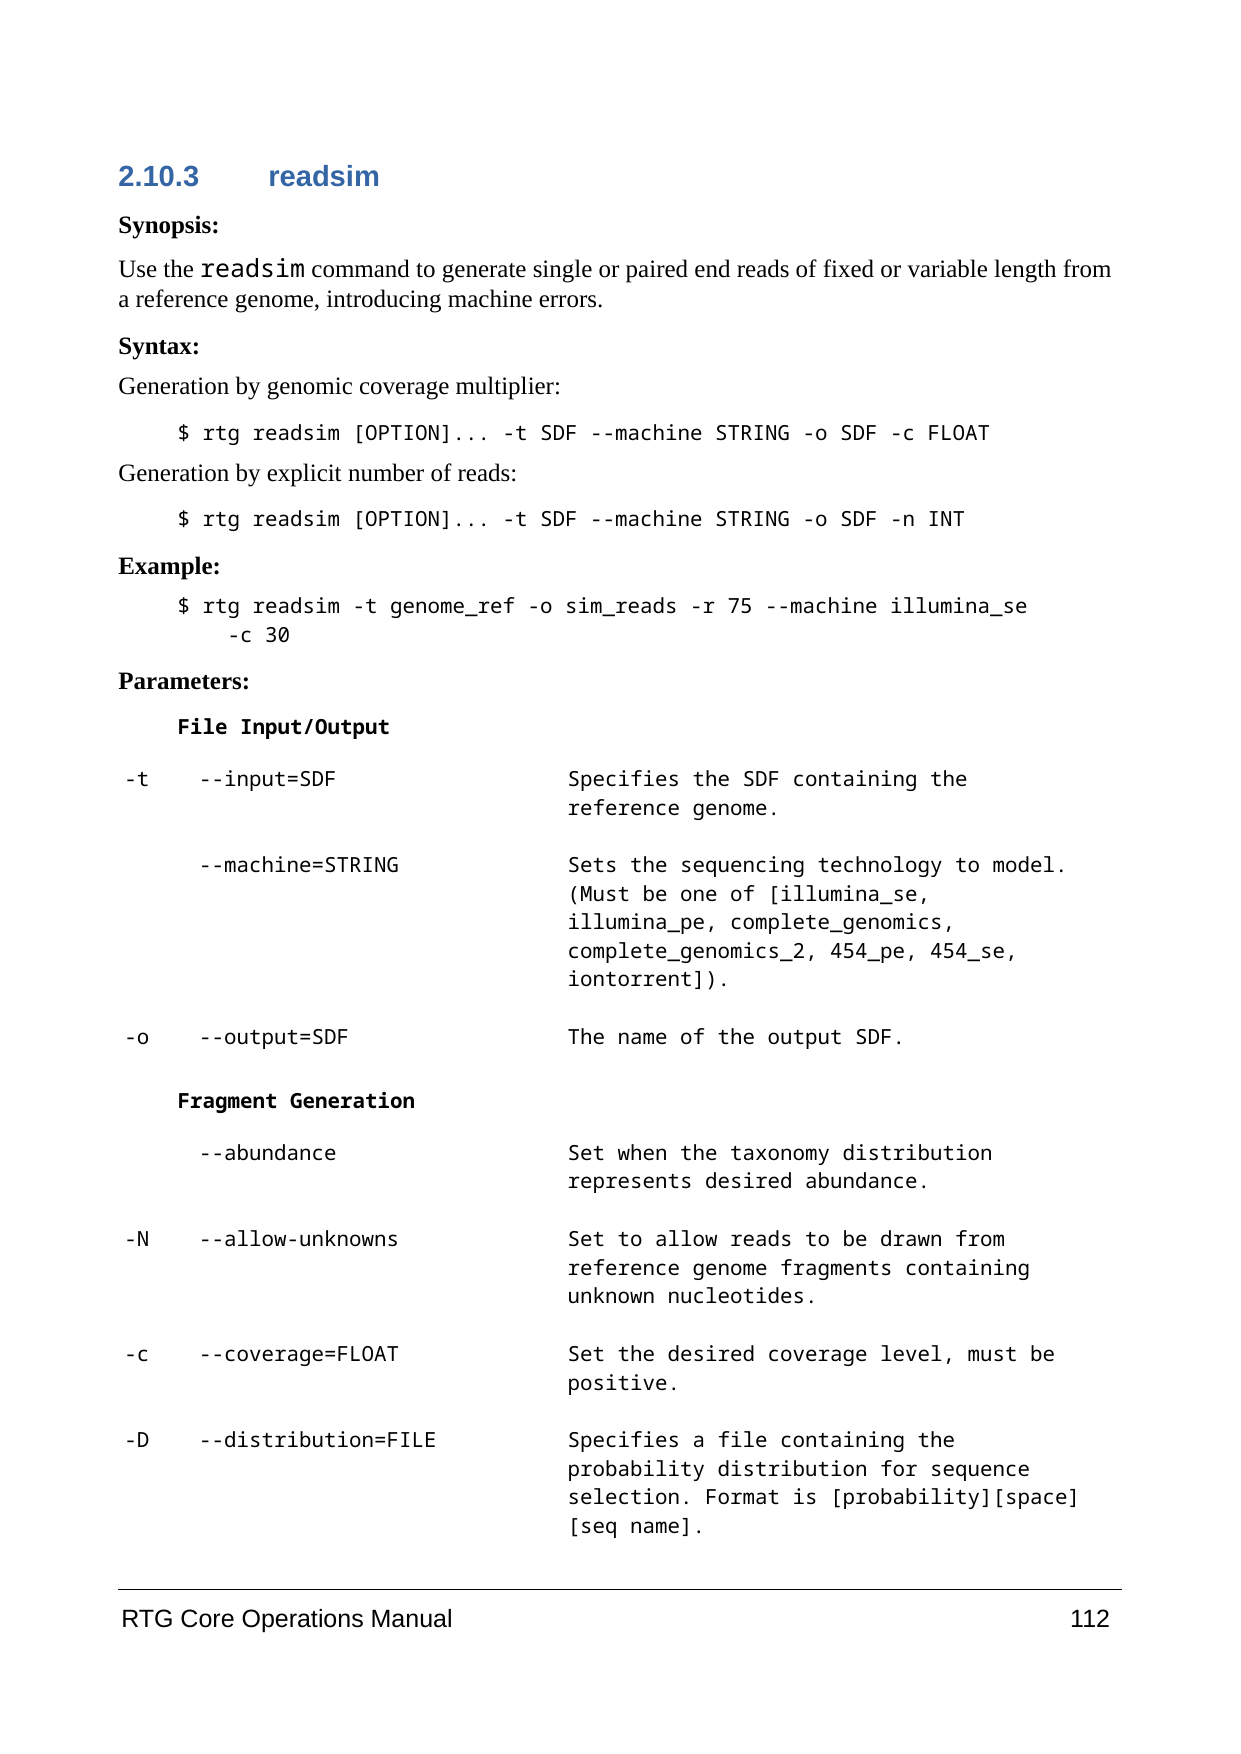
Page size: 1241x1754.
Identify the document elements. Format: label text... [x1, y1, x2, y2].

table_cell --machine=STRING [193, 839, 561, 1011]
subtitle Synopsis: [118, 210, 1122, 239]
table_cell --allow-unknowns [193, 1213, 561, 1327]
subtitle Example: [118, 551, 1122, 579]
table_header -t [118, 753, 193, 839]
subtitle Syntax: [118, 331, 1122, 360]
text $ rtg readsim [OPTION]... -t SDF --machine STRING -o SDF -n INT [177, 504, 1122, 533]
subtitle Parameters: [118, 666, 1122, 694]
text Generation by explicit number of reads: [118, 458, 1122, 487]
table_header [118, 1126, 193, 1213]
table_cell Set the desired coverage level, must be positive. [561, 1328, 1093, 1414]
table_cell --distribution=FILE [193, 1414, 561, 1557]
table_header Specifies the SDF containing the reference genome. [561, 753, 1093, 839]
table_cell -D [118, 1414, 193, 1557]
text $ rtg readsim -t genome_ref -o sim_reads -r 75 --machine illumina_se -c 30 [177, 591, 1122, 648]
text Generation by genomic coverage multiplier: [118, 371, 1122, 400]
table_header Set when the taxonomy distribution represents desired abundance. [561, 1126, 1093, 1213]
table_cell [118, 839, 193, 1011]
table_cell Sets the sequencing technology to model. (Must be one of [illumina_se, illumina_pe, complete_genomics, complete_genomics_2, 454_pe, 454_se, iontorrent]). [561, 839, 1093, 1011]
table_cell --coverage=FLOAT [193, 1328, 561, 1414]
table_cell -c [118, 1328, 193, 1414]
text Use the readsim command to generate single or paired end reads of fixed or variable length from a reference genome, introducing machine errors. [118, 250, 1122, 313]
text File Input/Output [177, 712, 1122, 741]
table_header --input=SDF [193, 753, 561, 839]
table_cell Specifies a file containing the probability distribution for sequence selection. Format is [probability][space][seq name]. [561, 1414, 1093, 1557]
text $ rtg readsim [OPTION]... -t SDF --machine STRING -o SDF -c FLOAT [177, 418, 1122, 446]
table_cell -o [118, 1011, 193, 1068]
table_cell The name of the output SDF. [561, 1011, 1093, 1068]
subtitle readsim [118, 159, 1122, 192]
table_cell Set to allow reads to be drawn from reference genome fragments containing unknown nucleotides. [561, 1213, 1093, 1327]
table_cell --output=SDF [193, 1011, 561, 1068]
text Fragment Generation [177, 1086, 1122, 1114]
table_header --abundance [193, 1126, 561, 1213]
table_cell -N [118, 1213, 193, 1327]
